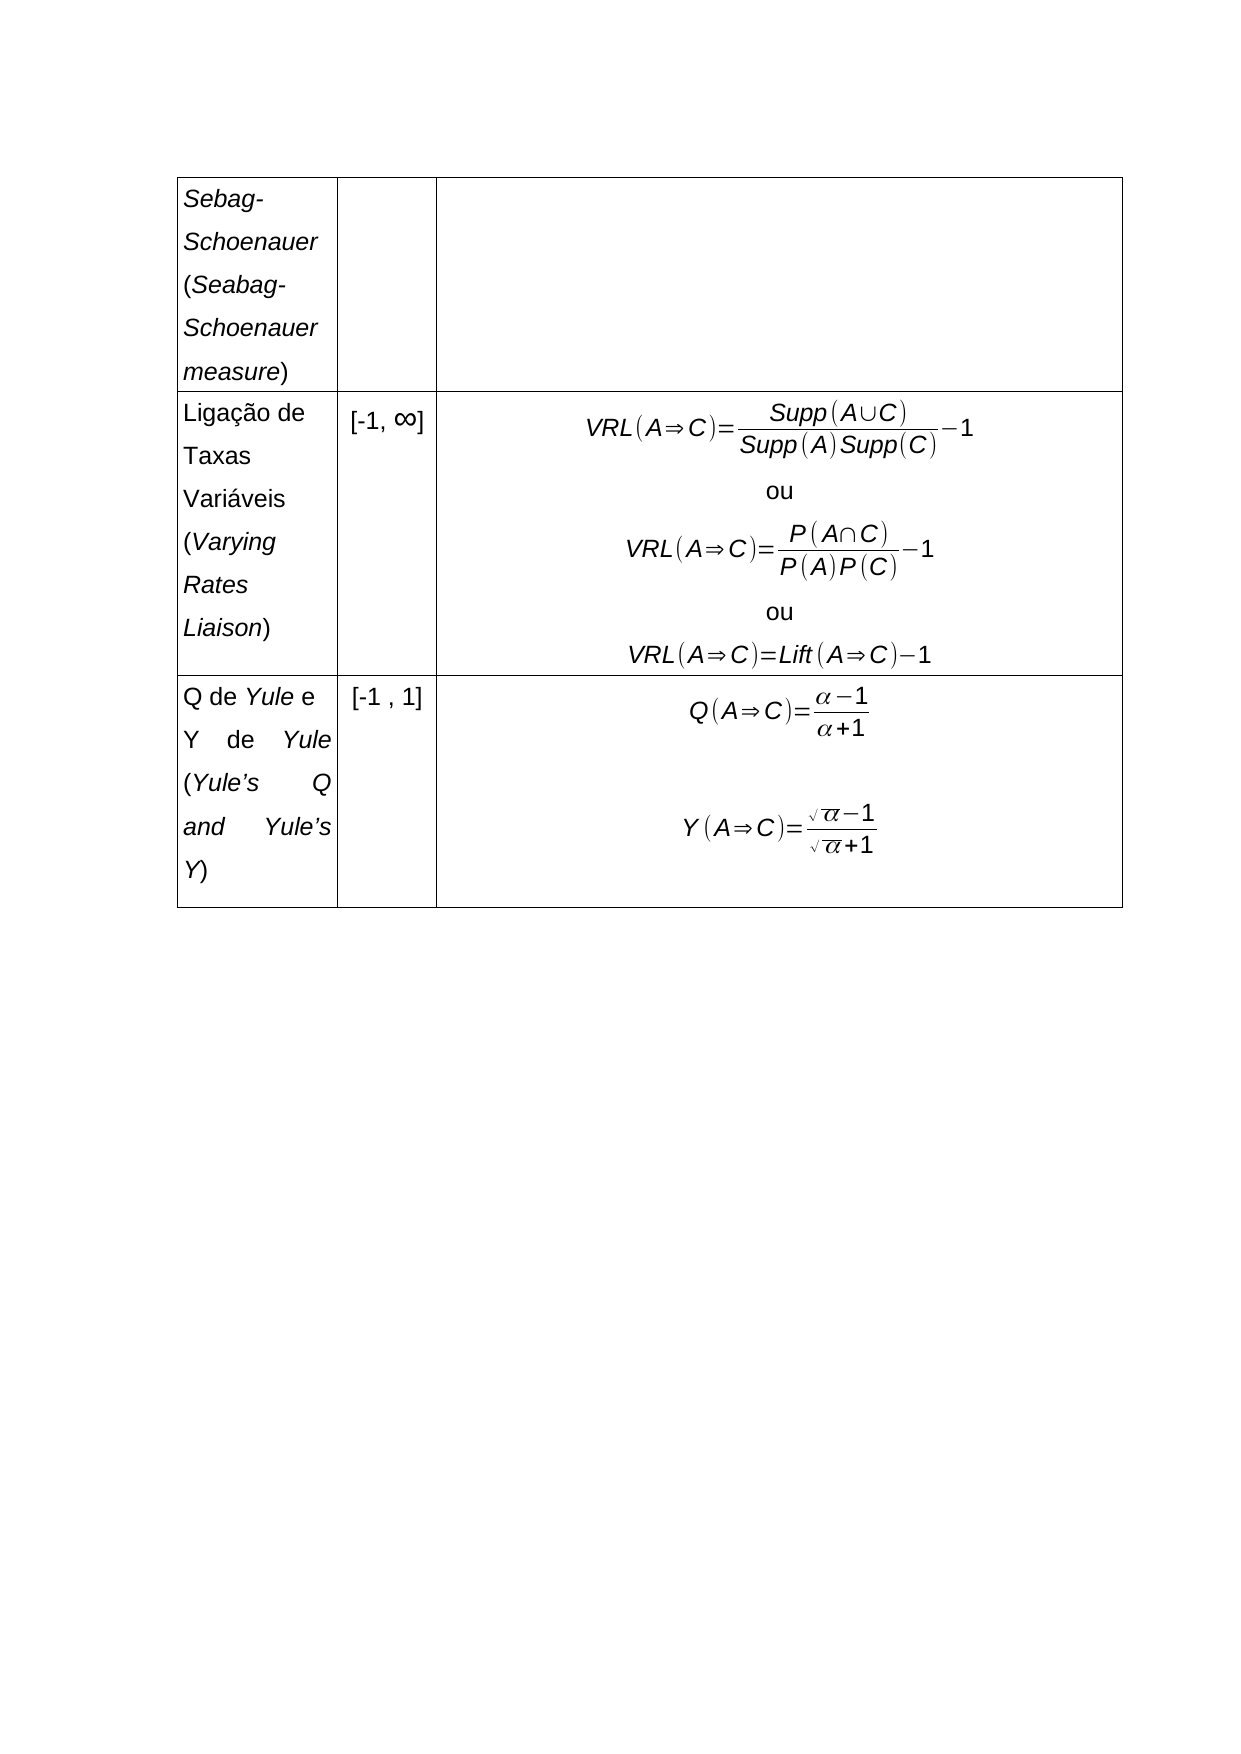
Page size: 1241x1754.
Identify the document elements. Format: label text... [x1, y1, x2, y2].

table_cell [437, 676, 1122, 907]
table_cell [338, 178, 436, 391]
table_cell Q de Yule e Y de Yule (Yule’s Q and Yule’s Y) [178, 676, 337, 907]
table_cell [437, 178, 1122, 391]
table_cell Ligação de Taxas Variáveis (Varying Rates Liaison) [178, 392, 337, 675]
table_cell [-1, ∞] [338, 392, 436, 675]
table_cell [-1 , 1] [338, 676, 436, 907]
table_cell Sebag-Schoenauer (Seabag-Schoenauer measure) [178, 178, 337, 391]
table_cell ou ou [437, 392, 1122, 675]
